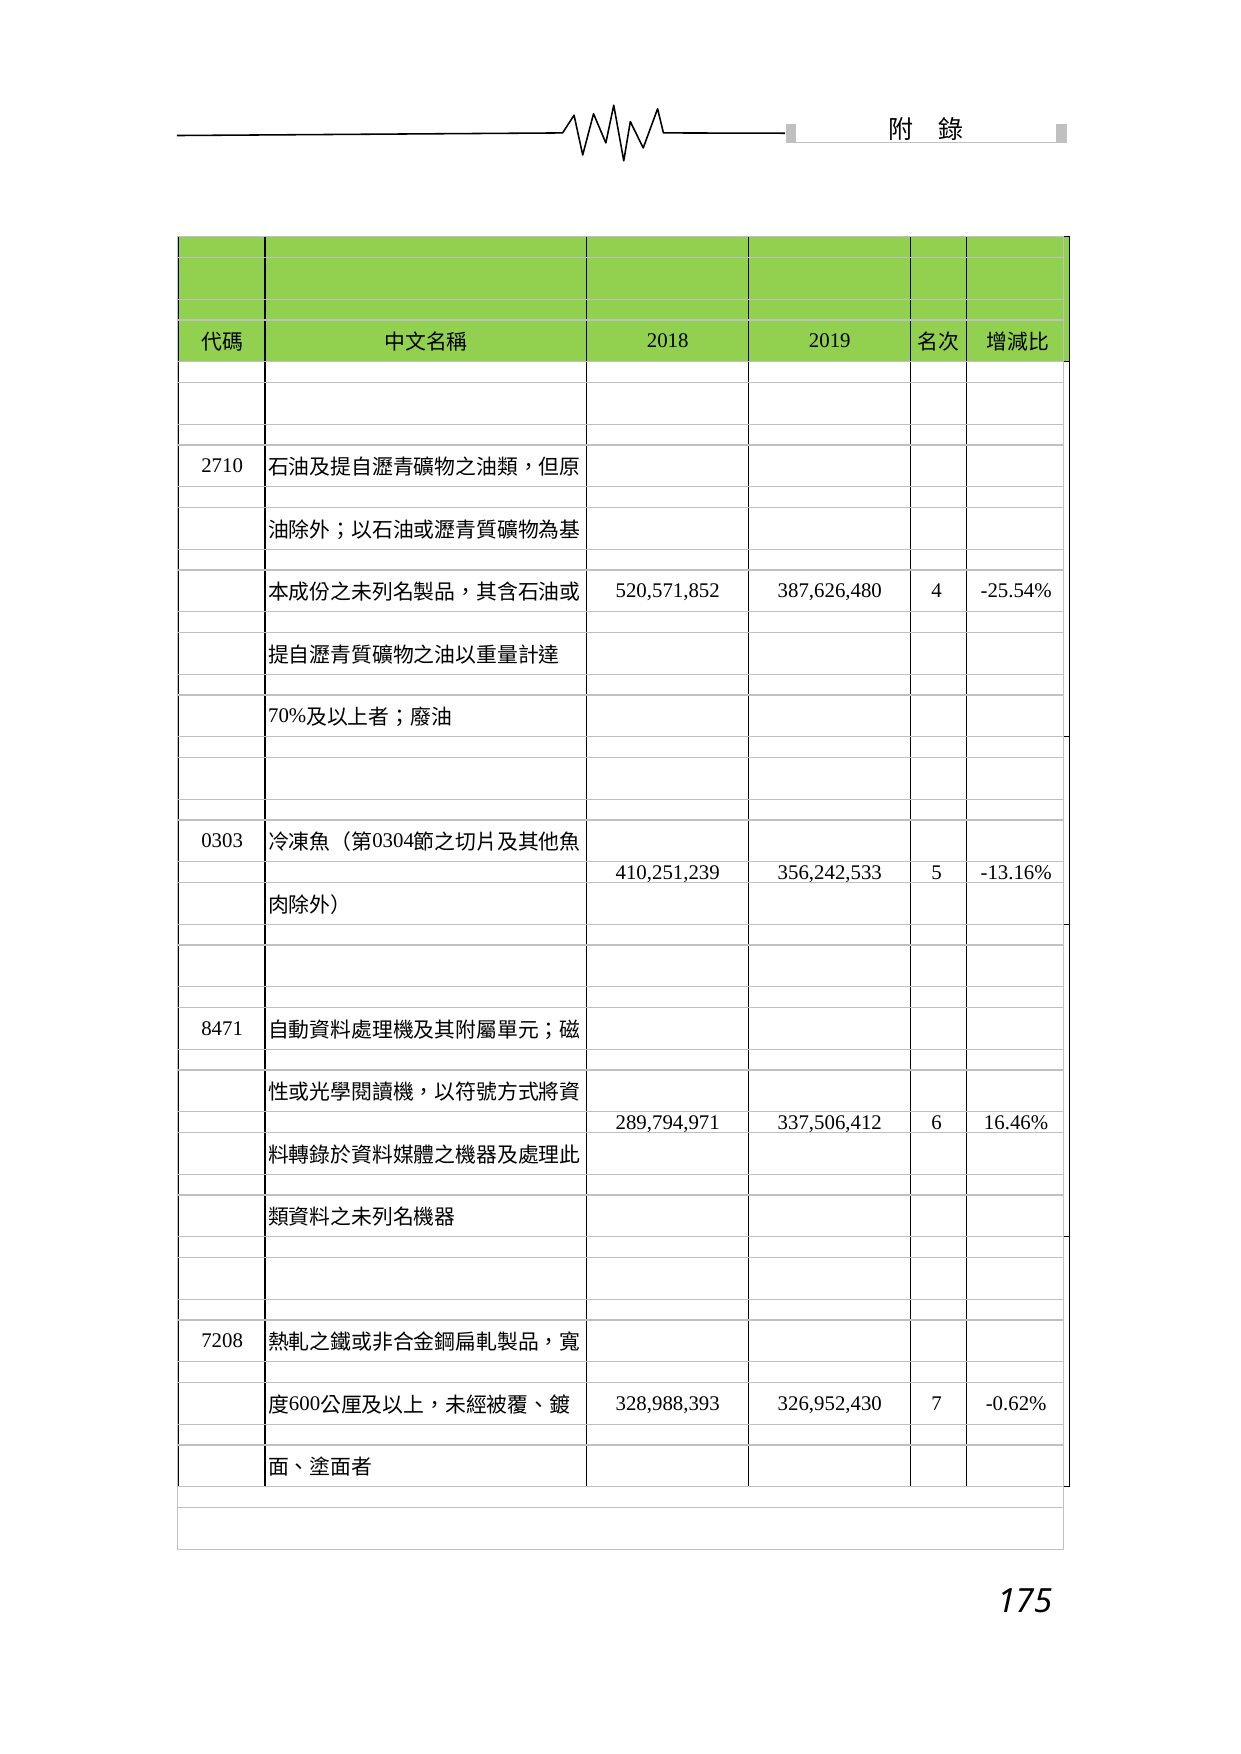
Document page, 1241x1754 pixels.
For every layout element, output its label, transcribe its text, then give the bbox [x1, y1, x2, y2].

table_cell 6 [911, 1112, 966, 1132]
table_cell [749, 758, 910, 799]
table_cell 熱軋之鐵或非合金鋼扁軋製品，寬 [266, 1321, 586, 1361]
table_cell [911, 362, 966, 382]
table_cell [911, 737, 966, 757]
table_cell [749, 696, 910, 736]
table_cell [266, 987, 586, 1007]
table_cell 8471 [179, 1008, 264, 1049]
table_header 增減比 [967, 321, 1063, 361]
table_cell [266, 383, 586, 424]
table_cell [179, 633, 264, 674]
table_cell [911, 1196, 966, 1236]
table_cell [587, 446, 748, 486]
table_cell 肉除外） [266, 883, 586, 924]
table_cell [749, 1446, 910, 1486]
table_cell [967, 1196, 1063, 1236]
table_cell [587, 1050, 748, 1069]
table_cell [587, 1175, 748, 1194]
table_cell [749, 1321, 910, 1361]
table_cell [587, 612, 748, 632]
table_cell [266, 362, 586, 382]
table_cell [967, 1362, 1063, 1382]
table_cell [967, 1425, 1063, 1444]
table_cell [749, 800, 910, 819]
table_cell [587, 758, 748, 799]
table_cell [967, 446, 1063, 486]
table_cell [1064, 362, 1069, 736]
table_cell [587, 383, 748, 424]
table_cell 328,988,393 [587, 1383, 748, 1424]
table_cell [587, 633, 748, 674]
table_cell [749, 1071, 910, 1111]
table_cell [967, 821, 1063, 861]
table_header [911, 300, 966, 319]
table_cell [587, 696, 748, 736]
table_cell [179, 675, 264, 694]
table_cell [911, 1321, 966, 1361]
table_cell 油除外；以石油或瀝青質礦物為基 [266, 508, 586, 549]
table_cell 2710 [179, 446, 264, 486]
table_cell [967, 925, 1063, 944]
table_cell [967, 675, 1063, 694]
table_cell [967, 800, 1063, 819]
table_cell [967, 1175, 1063, 1194]
table_cell 類資料之未列名機器 [266, 1196, 586, 1236]
table_cell 387,626,480 [749, 571, 910, 611]
table_cell [911, 1362, 966, 1382]
table_cell [967, 612, 1063, 632]
table_header 中文名稱 [266, 321, 586, 361]
table_cell [967, 383, 1063, 424]
table_header 名次 [911, 321, 966, 361]
table_cell [179, 362, 264, 382]
table_cell [911, 675, 966, 694]
table_cell [587, 1446, 748, 1486]
table_cell [266, 946, 586, 986]
table_cell 410,251,239 [587, 862, 748, 882]
table_cell [967, 425, 1063, 444]
table_cell [911, 821, 966, 861]
table_cell [967, 737, 1063, 757]
table_cell [749, 821, 910, 861]
table_cell [179, 1425, 264, 1444]
table_cell [179, 737, 264, 757]
table_cell [749, 550, 910, 569]
table_cell [967, 1258, 1063, 1299]
table_cell [749, 1133, 910, 1174]
table_header [587, 237, 748, 257]
table_cell [179, 696, 264, 736]
table_cell [749, 1362, 910, 1382]
table_cell [911, 1008, 966, 1049]
table_header [911, 237, 966, 257]
table_cell [587, 1071, 748, 1111]
table_cell [179, 487, 264, 507]
table_cell [749, 1258, 910, 1299]
table_cell [749, 883, 910, 924]
table_cell [266, 1175, 586, 1194]
table_cell [911, 946, 966, 986]
table_cell [749, 1175, 910, 1194]
table_cell [179, 1300, 264, 1319]
table_cell [587, 925, 748, 944]
table_cell 度600公厘及以上，未經被覆、鍍 [266, 1383, 586, 1424]
table_cell [587, 737, 748, 757]
table_cell 本成份之未列名製品，其含石油或 [266, 571, 586, 611]
table_cell 4 [911, 571, 966, 611]
table_cell [587, 946, 748, 986]
table_header [179, 237, 264, 257]
table_cell [911, 1258, 966, 1299]
table_cell [266, 800, 586, 819]
table_cell [179, 1258, 264, 1299]
table_cell [911, 758, 966, 799]
table_cell [179, 1196, 264, 1236]
table_cell [967, 1071, 1063, 1111]
table_cell [967, 1321, 1063, 1361]
table_cell [587, 1321, 748, 1361]
table_cell [587, 883, 748, 924]
table_header [749, 258, 910, 299]
table_cell [967, 1133, 1063, 1174]
table_header [266, 258, 586, 299]
table_cell [911, 1050, 966, 1069]
table_cell [266, 612, 586, 632]
table_cell [587, 425, 748, 444]
table_cell [749, 633, 910, 674]
table_cell [179, 508, 264, 549]
table_cell [749, 675, 910, 694]
table_cell -13.16% [967, 862, 1063, 882]
table_header [749, 237, 910, 257]
table_cell [967, 696, 1063, 736]
table_cell 337,506,412 [749, 1112, 910, 1132]
table_cell [179, 1050, 264, 1069]
table_cell [911, 800, 966, 819]
table_cell [967, 362, 1063, 382]
table_header [179, 258, 264, 299]
table_cell [911, 1133, 966, 1174]
table_cell [266, 1112, 586, 1132]
table_cell [266, 425, 586, 444]
table_cell [749, 737, 910, 757]
table_cell [179, 758, 264, 799]
table_cell [587, 800, 748, 819]
table_cell [749, 1300, 910, 1319]
table_cell [587, 508, 748, 549]
table_cell [911, 1446, 966, 1486]
table_cell 性或光學閱讀機，以符號方式將資 [266, 1071, 586, 1111]
table_cell [266, 487, 586, 507]
table_header [967, 258, 1063, 299]
table_cell [911, 1425, 966, 1444]
table_cell [911, 925, 966, 944]
table_cell 自動資料處理機及其附屬單元；磁 [266, 1008, 586, 1049]
table_cell [179, 1175, 264, 1194]
table_cell [179, 1383, 264, 1424]
table_cell [1064, 737, 1069, 924]
table_cell [967, 1446, 1063, 1486]
table_cell -0.62% [967, 1383, 1063, 1424]
table_cell [266, 758, 586, 799]
table_cell [587, 675, 748, 694]
table_cell [749, 383, 910, 424]
table_cell [967, 1008, 1063, 1049]
table_cell [179, 383, 264, 424]
table_cell -25.54% [967, 571, 1063, 611]
table_cell 70%及以上者；廢油 [266, 696, 586, 736]
table_cell 面、塗面者 [266, 1446, 586, 1486]
table_cell [967, 987, 1063, 1007]
table_cell [587, 821, 748, 861]
table_cell [911, 446, 966, 486]
table_header [749, 300, 910, 319]
table_cell [749, 1425, 910, 1444]
table_cell [587, 987, 748, 1007]
table_cell [587, 1133, 748, 1174]
table_cell [587, 362, 748, 382]
table_header [587, 300, 748, 319]
table_cell [749, 987, 910, 1007]
table_cell [587, 1425, 748, 1444]
table_cell [911, 425, 966, 444]
table_cell [266, 1300, 586, 1319]
table_cell [179, 1446, 264, 1486]
table_cell [266, 550, 586, 569]
table_cell [911, 1175, 966, 1194]
table_cell [749, 946, 910, 986]
table_cell [911, 883, 966, 924]
table_cell [587, 550, 748, 569]
table_cell [179, 550, 264, 569]
table_cell 提自瀝青質礦物之油以重量計達 [266, 633, 586, 674]
table_cell [749, 612, 910, 632]
table_cell [179, 1071, 264, 1111]
table_cell 326,952,430 [749, 1383, 910, 1424]
table_cell [967, 758, 1063, 799]
table_cell [967, 946, 1063, 986]
table_cell [749, 925, 910, 944]
table_header [266, 237, 586, 257]
table_cell [587, 1008, 748, 1049]
table_cell [967, 1237, 1063, 1257]
table_cell [587, 1300, 748, 1319]
table_header 2019 [749, 321, 910, 361]
table_cell [179, 925, 264, 944]
table_cell [911, 987, 966, 1007]
table_header [587, 258, 748, 299]
table_cell [179, 862, 264, 882]
table_cell [749, 362, 910, 382]
table_cell [911, 1237, 966, 1257]
table_cell [266, 1258, 586, 1299]
table_cell 16.46% [967, 1112, 1063, 1132]
table_cell [911, 1071, 966, 1111]
table_header 代碼 [179, 321, 264, 361]
table_cell [967, 1300, 1063, 1319]
table_cell [967, 550, 1063, 569]
table_header [1064, 237, 1069, 361]
table_cell [967, 633, 1063, 674]
table_cell 289,794,971 [587, 1112, 748, 1132]
table_cell [179, 987, 264, 1007]
table_cell [266, 1237, 586, 1257]
table_cell [749, 425, 910, 444]
table_cell 7 [911, 1383, 966, 1424]
table_cell [749, 1196, 910, 1236]
table_cell [179, 571, 264, 611]
table_cell [967, 1050, 1063, 1069]
table_cell [587, 1362, 748, 1382]
table_cell [911, 1300, 966, 1319]
table_cell [179, 612, 264, 632]
table_cell [911, 612, 966, 632]
table_cell [587, 1196, 748, 1236]
table_cell [749, 446, 910, 486]
table_cell [179, 800, 264, 819]
table_cell [266, 862, 586, 882]
table_cell 356,242,533 [749, 862, 910, 882]
table_cell [179, 425, 264, 444]
table_cell [179, 1237, 264, 1257]
table_header [911, 258, 966, 299]
table_cell 石油及提自瀝青礦物之油類，但原 [266, 446, 586, 486]
table_cell [266, 1425, 586, 1444]
table_cell [179, 883, 264, 924]
table_cell 520,571,852 [587, 571, 748, 611]
table_cell [266, 1362, 586, 1382]
table_cell [179, 946, 264, 986]
table_cell 冷凍魚（第0304節之切片及其他魚 [266, 821, 586, 861]
table_header [967, 300, 1063, 319]
table_cell [1064, 925, 1069, 1236]
table_cell [967, 508, 1063, 549]
table_cell [587, 487, 748, 507]
table_cell [179, 1133, 264, 1174]
table_cell [911, 633, 966, 674]
table_cell [967, 883, 1063, 924]
table_cell [749, 1008, 910, 1049]
table_cell [749, 508, 910, 549]
table_header [266, 300, 586, 319]
table_cell 料轉錄於資料媒體之機器及處理此 [266, 1133, 586, 1174]
table_cell [749, 1237, 910, 1257]
table_cell 7208 [179, 1321, 264, 1361]
table_header 2018 [587, 321, 748, 361]
table_cell [266, 737, 586, 757]
table_cell 0303 [179, 821, 264, 861]
table_cell [266, 1050, 586, 1069]
table_cell [1064, 1237, 1069, 1486]
table_header [967, 237, 1063, 257]
table_cell [587, 1258, 748, 1299]
table_cell [911, 487, 966, 507]
table_cell [266, 675, 586, 694]
table_cell [749, 1050, 910, 1069]
table_header [179, 300, 264, 319]
table_cell [587, 1237, 748, 1257]
table_cell [967, 487, 1063, 507]
table_cell 5 [911, 862, 966, 882]
table_cell [911, 508, 966, 549]
table_cell [911, 550, 966, 569]
table_cell [911, 383, 966, 424]
table_cell [179, 1362, 264, 1382]
table_cell [911, 696, 966, 736]
table_cell [749, 487, 910, 507]
table_cell [266, 925, 586, 944]
table_cell [179, 1112, 264, 1132]
